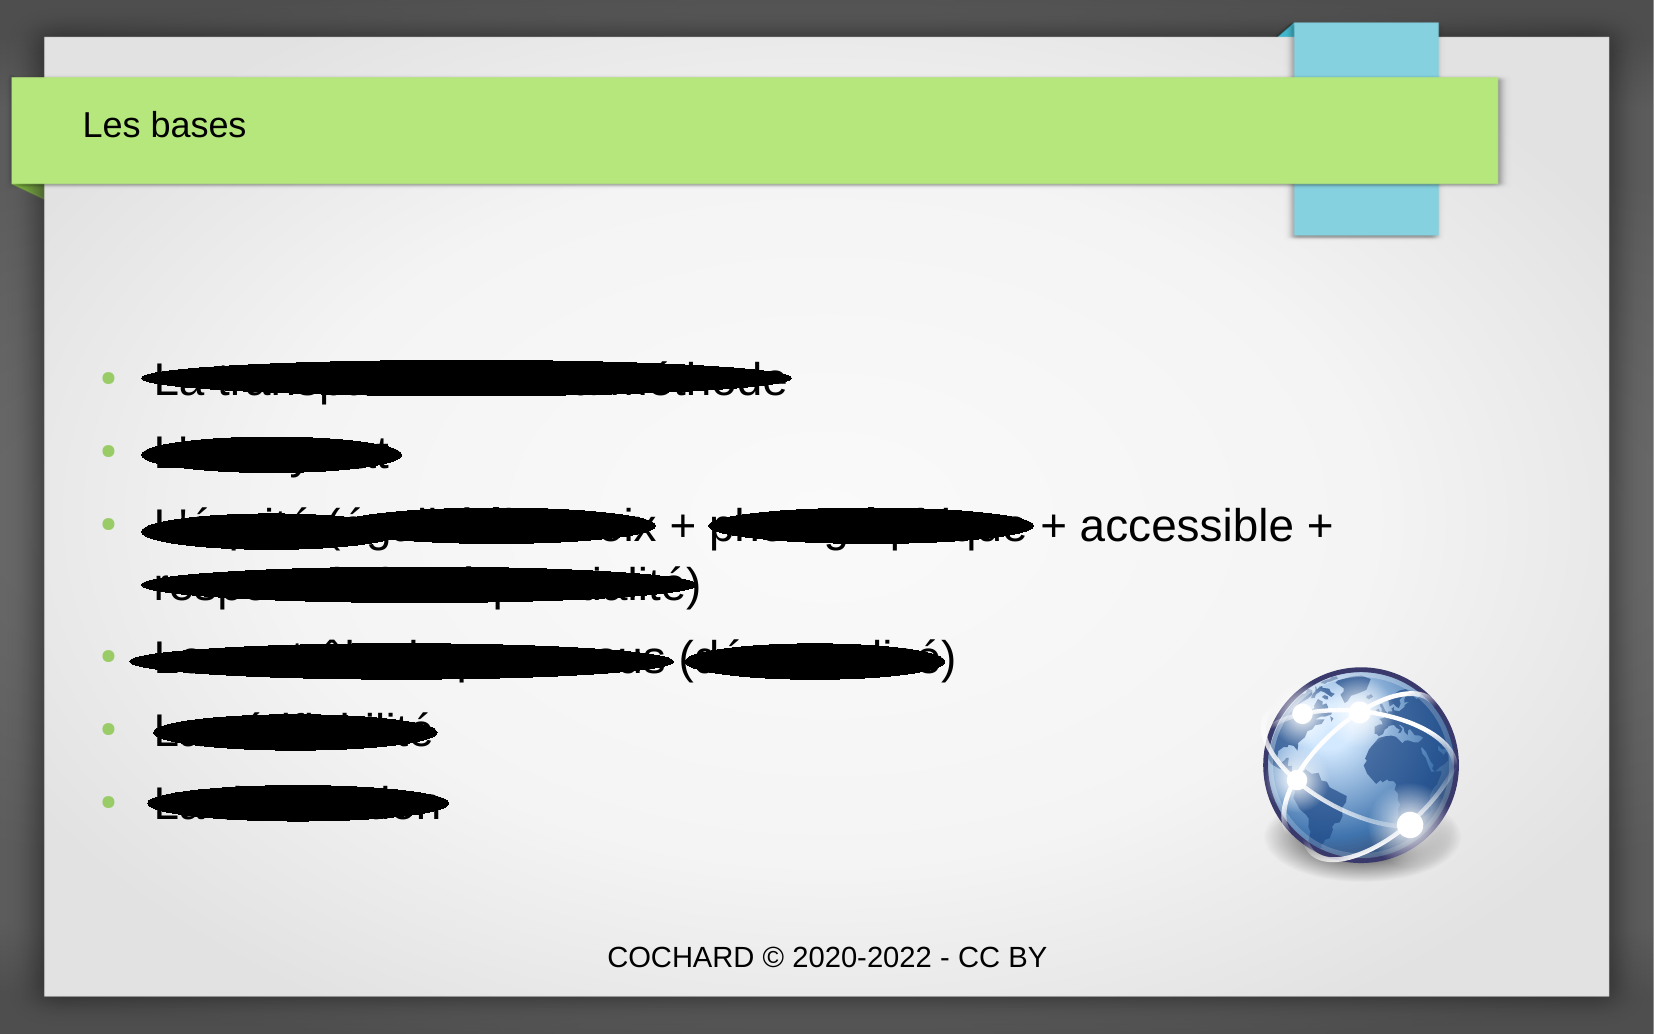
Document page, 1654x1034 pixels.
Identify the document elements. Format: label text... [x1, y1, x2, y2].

text_box [153, 714, 438, 751]
list La transparence de la méthode L'anonymat L'équité (égalité des voix + photographique + accessible + respect de la séquentialité) Le contrôle du processus (décentralisé) La vérifiabilité La destruction [82, 249, 1571, 849]
text_box [147, 785, 449, 822]
text_box [708, 507, 1034, 544]
text_box [141, 360, 792, 396]
text_box [141, 507, 656, 550]
text_box [141, 567, 697, 603]
text_box [141, 437, 402, 473]
title Les bases [82, 39, 1235, 210]
picture [0, 0, 1654, 1034]
text_box [685, 643, 945, 680]
text_box [129, 643, 674, 680]
